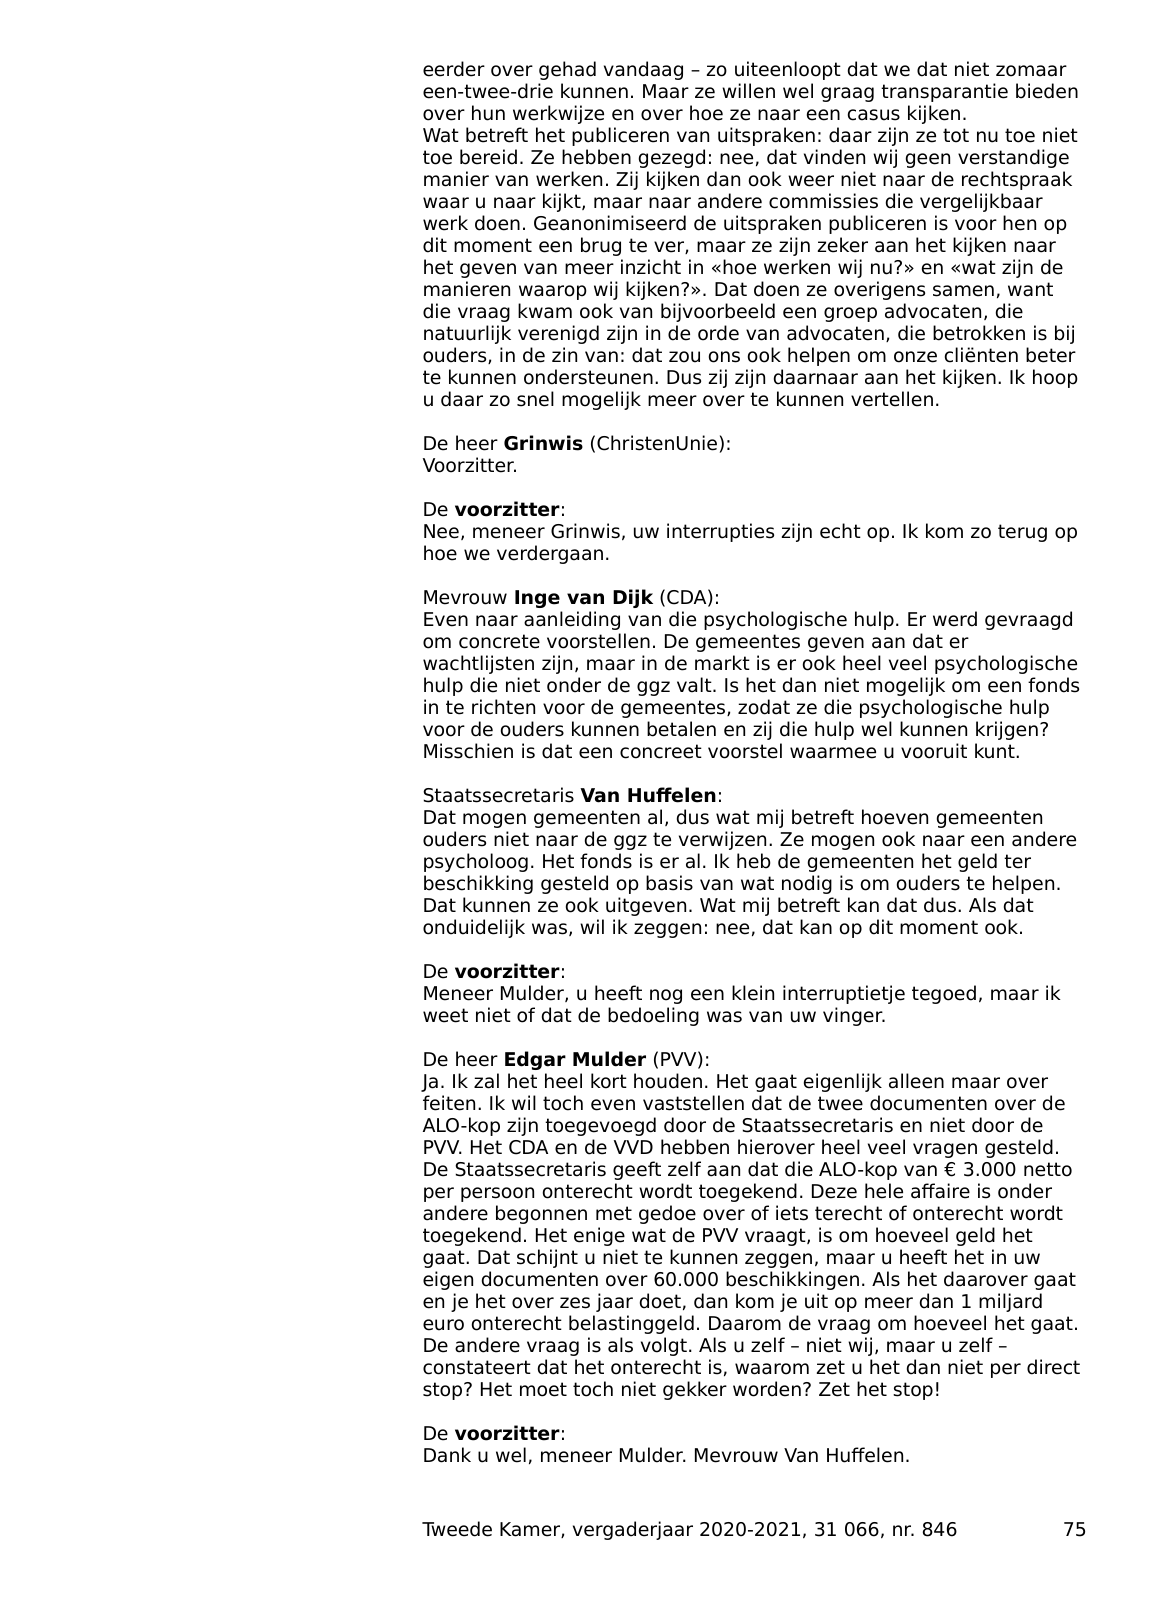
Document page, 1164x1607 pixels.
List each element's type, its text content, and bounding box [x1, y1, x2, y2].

text Dank u wel, meneer Mulder. Mevrouw Van Huffelen. [422, 1445, 1087, 1467]
text Staatssecretaris Van Huffelen: [422, 785, 1087, 807]
text Wat betreft het publiceren van uitspraken: daar zijn ze tot nu toe niet toe bereid. Ze hebben gezegd: nee, dat vinden wij geen verstandige manier van werken. Zij kijken dan ook weer niet naar de rechtspraak waar u naar kijkt, maar naar andere commissies die vergelijkbaar werk doen. Geanonimiseerd de uitspraken publiceren is voor hen op dit moment een brug te ver, maar ze zijn zeker aan het kijken naar het geven van meer inzicht in «hoe werken wij nu?» en «wat zijn de manieren waarop wij kijken?». Dat doen ze overigens samen, want die vraag kwam ook van bijvoorbeeld een groep advocaten, die natuurlijk verenigd zijn in de orde van advocaten, die betrokken is bij ouders, in de zin van: dat zou ons ook helpen om onze cliënten beter te kunnen ondersteunen. Dus zij zijn daarnaar aan het kijken. Ik hoop u daar zo snel mogelijk meer over te kunnen vertellen. [422, 125, 1087, 411]
text Mevrouw Inge van Dijk (CDA): [422, 587, 1087, 609]
text De heer Edgar Mulder (PVV): [422, 1049, 1087, 1071]
text De voorzitter: [422, 961, 1087, 983]
text De voorzitter: [422, 1423, 1087, 1445]
text Voorzitter. [422, 455, 1087, 477]
text Ja. Ik zal het heel kort houden. Het gaat eigenlijk alleen maar over feiten. Ik wil toch even vaststellen dat de twee documenten over de ALO-kop zijn toegevoegd door de Staatssecretaris en niet door de PVV. Het CDA en de VVD hebben hierover heel veel vragen gesteld. De Staatssecretaris geeft zelf aan dat die ALO-kop van € 3.000 netto per persoon onterecht wordt toegekend. Deze hele affaire is onder andere begonnen met gedoe over of iets terecht of onterecht wordt toegekend. Het enige wat de PVV vraagt, is om hoeveel geld het gaat. Dat schijnt u niet te kunnen zeggen, maar u heeft het in uw eigen documenten over 60.000 beschikkingen. Als het daarover gaat en je het over zes jaar doet, dan kom je uit op meer dan 1 miljard euro onterecht belastinggeld. Daarom de vraag om hoeveel het gaat. [422, 1071, 1087, 1335]
text Meneer Mulder, u heeft nog een klein interruptietje tegoed, maar ik weet niet of dat de bedoeling was van uw vinger. [422, 983, 1087, 1027]
text eerder over gehad vandaag – zo uiteenloopt dat we dat niet zomaar een-twee-drie kunnen. Maar ze willen wel graag transparantie bieden over hun werkwijze en over hoe ze naar een casus kijken. [422, 59, 1087, 125]
text Nee, meneer Grinwis, uw interrupties zijn echt op. Ik kom zo terug op hoe we verdergaan. [422, 521, 1087, 565]
text De andere vraag is als volgt. Als u zelf – niet wij, maar u zelf – constateert dat het onterecht is, waarom zet u het dan niet per direct stop? Het moet toch niet gekker worden? Zet het stop! [422, 1335, 1087, 1401]
text De heer Grinwis (ChristenUnie): [422, 433, 1087, 455]
text De voorzitter: [422, 499, 1087, 521]
text Even naar aanleiding van die psychologische hulp. Er werd gevraagd om concrete voorstellen. De gemeentes geven aan dat er wachtlijsten zijn, maar in de markt is er ook heel veel psychologische hulp die niet onder de ggz valt. Is het dan niet mogelijk om een fonds in te richten voor de gemeentes, zodat ze die psychologische hulp voor de ouders kunnen betalen en zij die hulp wel kunnen krijgen? Misschien is dat een concreet voorstel waarmee u vooruit kunt. [422, 609, 1087, 763]
text Dat mogen gemeenten al, dus wat mij betreft hoeven gemeenten ouders niet naar de ggz te verwijzen. Ze mogen ook naar een andere psycholoog. Het fonds is er al. Ik heb de gemeenten het geld ter beschikking gesteld op basis van wat nodig is om ouders te helpen. Dat kunnen ze ook uitgeven. Wat mij betreft kan dat dus. Als dat onduidelijk was, wil ik zeggen: nee, dat kan op dit moment ook. [422, 807, 1087, 939]
